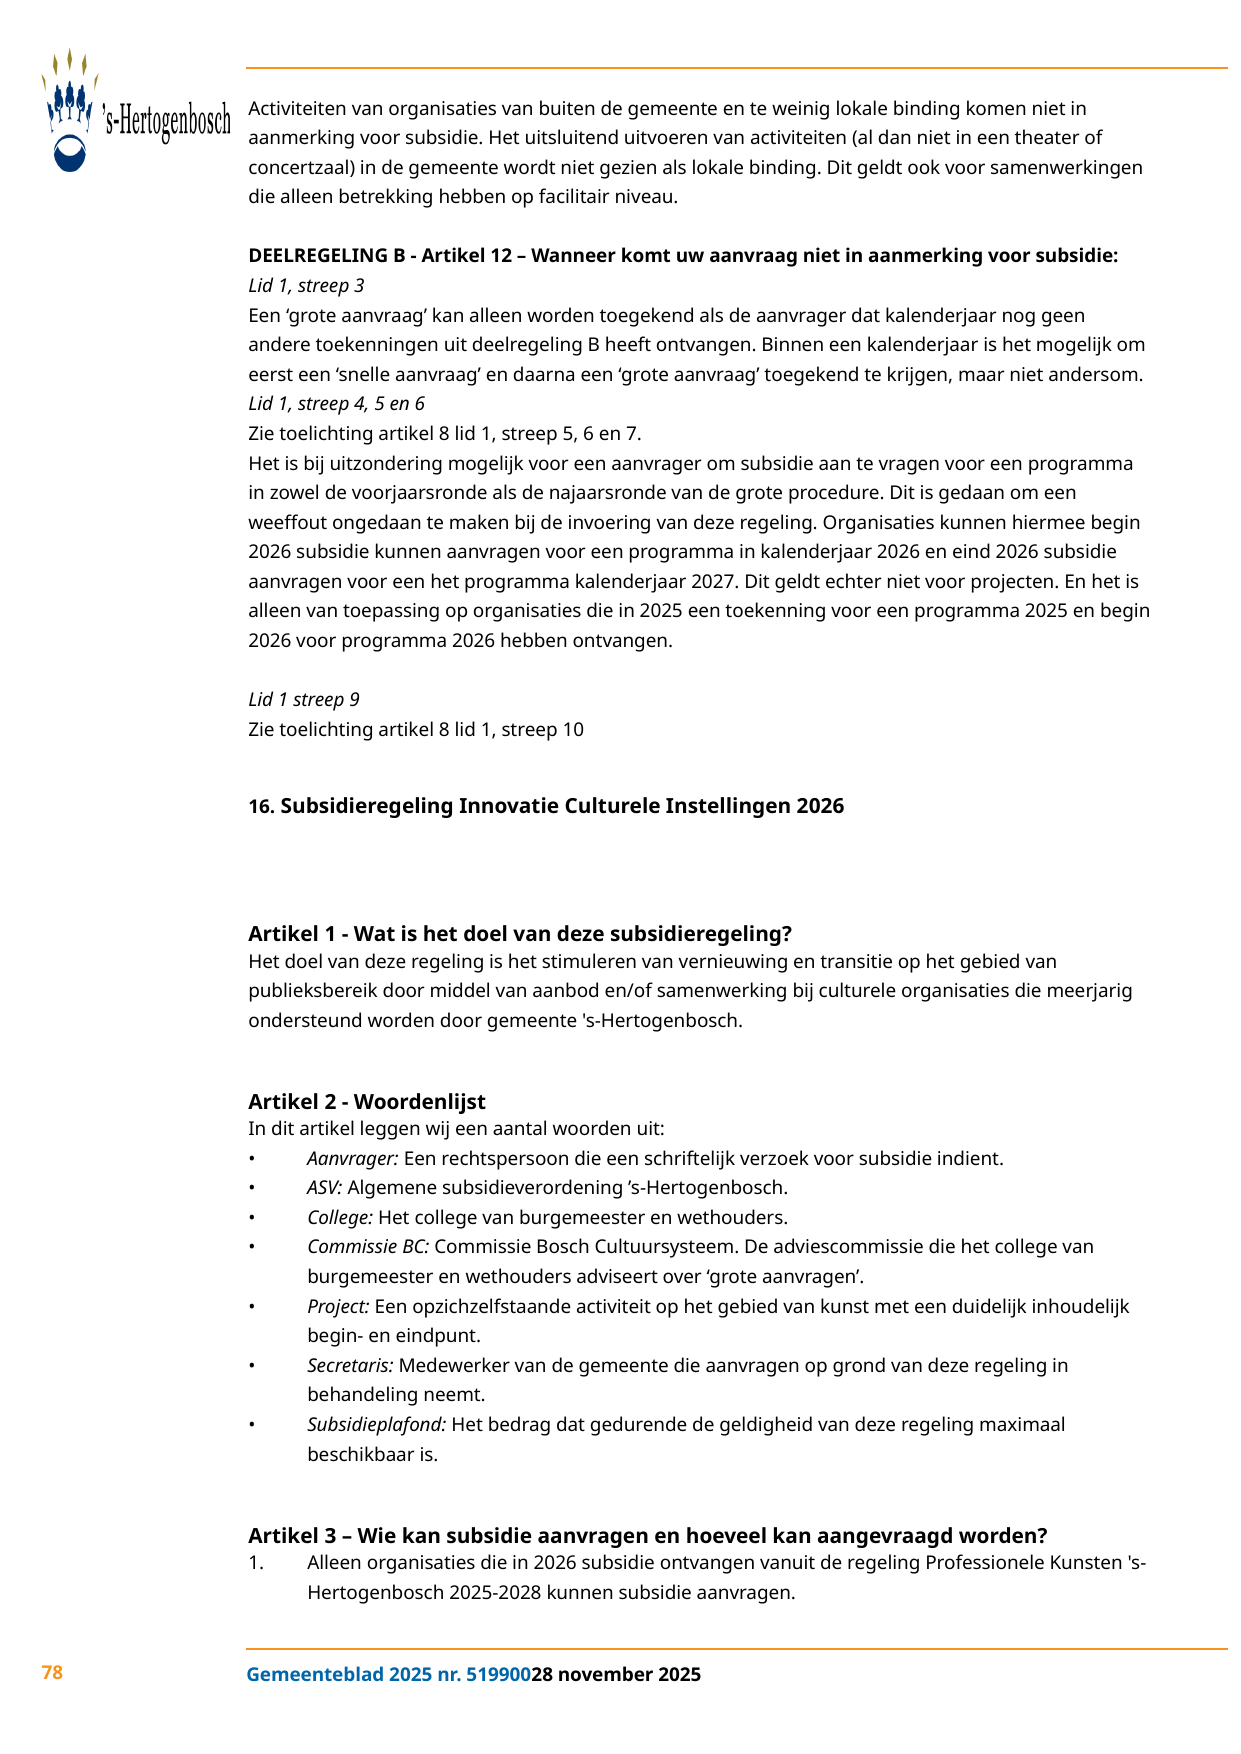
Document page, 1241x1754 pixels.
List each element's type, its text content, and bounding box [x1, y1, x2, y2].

list ASV: Algemene subsidieverordening ’s-Hertogenbosch. [248, 1174, 1152, 1200]
text Een ‘grote aanvraag’ kan alleen worden toegekend als de aanvrager dat kalenderjaar nog geen andere toekenningen uit deelregeling B heeft ontvangen. Binnen een kalenderjaar is het mogelijk om eerst een ‘snelle aanvraag’ en daarna een ‘grote aanvraag’ toegekend te krijgen, maar niet andersom. [248, 302, 1152, 387]
list Project: Een opzichzelfstaande activiteit op het gebied van kunst met een duidelijk inhoudelijk begin- en eindpunt. [248, 1293, 1152, 1348]
picture [41, 47, 231, 172]
list Secretaris: Medewerker van de gemeente die aanvragen op grond van deze regeling in behandeling neemt. [248, 1352, 1152, 1407]
text Zie toelichting artikel 8 lid 1, streep 5, 6 en 7. [248, 420, 1152, 446]
text Lid 1, streep 4, 5 en 6 [248, 391, 1152, 416]
text Lid 1 streep 9 [248, 686, 1152, 712]
text Artikel 3 – Wie kan subsidie aanvragen en hoeveel kan aangevraagd worden? [248, 1521, 1152, 1549]
list Commissie BC: Commissie Bosch Cultuursysteem. De adviescommissie die het college van burgemeester en wethouders adviseert over ‘grote aanvragen’. [248, 1234, 1152, 1289]
list Aanvrager: Een rechtspersoon die een schriftelijk verzoek voor subsidie indient. [248, 1145, 1152, 1171]
text Lid 1, streep 3 [248, 272, 1152, 298]
text Activiteiten van organisaties van buiten de gemeente en te weinig lokale binding komen niet in aanmerking voor subsidie. Het uitsluitend uitvoeren van activiteiten (al dan niet in een theater of concertzaal) in de gemeente wordt niet gezien als lokale binding. Dit geldt ook voor samenwerkingen die alleen betrekking hebben op facilitair niveau. [248, 95, 1152, 209]
list Alleen organisaties die in 2026 subsidie ontvangen vanuit de regeling Professionele Kunsten 's-Hertogenbosch 2025-2028 kunnen subsidie aanvragen. [248, 1549, 1152, 1604]
text DEELREGELING B - Artikel 12 – Wanneer komt uw aanvraag niet in aanmerking voor subsidie: [248, 243, 1152, 268]
text In dit artikel leggen wij een aantal woorden uit: [248, 1115, 1152, 1141]
text Artikel 2 - Woordenlijst [248, 1087, 1152, 1115]
text 16. Subsidieregeling Innovatie Culturele Instellingen 2026 [248, 791, 1152, 820]
text Het doel van deze regeling is het stimuleren van vernieuwing en transitie op het gebied van publieksbereik door middel van aanbod en/of samenwerking bij culturele organisaties die meerjarig ondersteund worden door gemeente 's-Hertogenbosch. [248, 948, 1152, 1033]
text Artikel 1 - Wat is het doel van deze subsidieregeling? [248, 919, 1152, 948]
text Zie toelichting artikel 8 lid 1, streep 10 [248, 716, 1152, 742]
list Subsidieplafond: Het bedrag dat gedurende de geldigheid van deze regeling maximaal beschikbaar is. [248, 1411, 1152, 1467]
text Het is bij uitzondering mogelijk voor een aanvrager om subsidie aan te vragen voor een programma in zowel de voorjaarsronde als de najaarsronde van de grote procedure. Dit is gedaan om een weeffout ongedaan te maken bij de invoering van deze regeling. Organisaties kunnen hiermee begin 2026 subsidie kunnen aanvragen voor een programma in kalenderjaar 2026 en eind 2026 subsidie aanvragen voor een het programma kalenderjaar 2027. Dit geldt echter niet voor projecten. En het is alleen van toepassing op organisaties die in 2025 een toekenning voor een programma 2025 en begin 2026 voor programma 2026 hebben ontvangen. [248, 450, 1152, 653]
list College: Het college van burgemeester en wethouders. [248, 1204, 1152, 1230]
